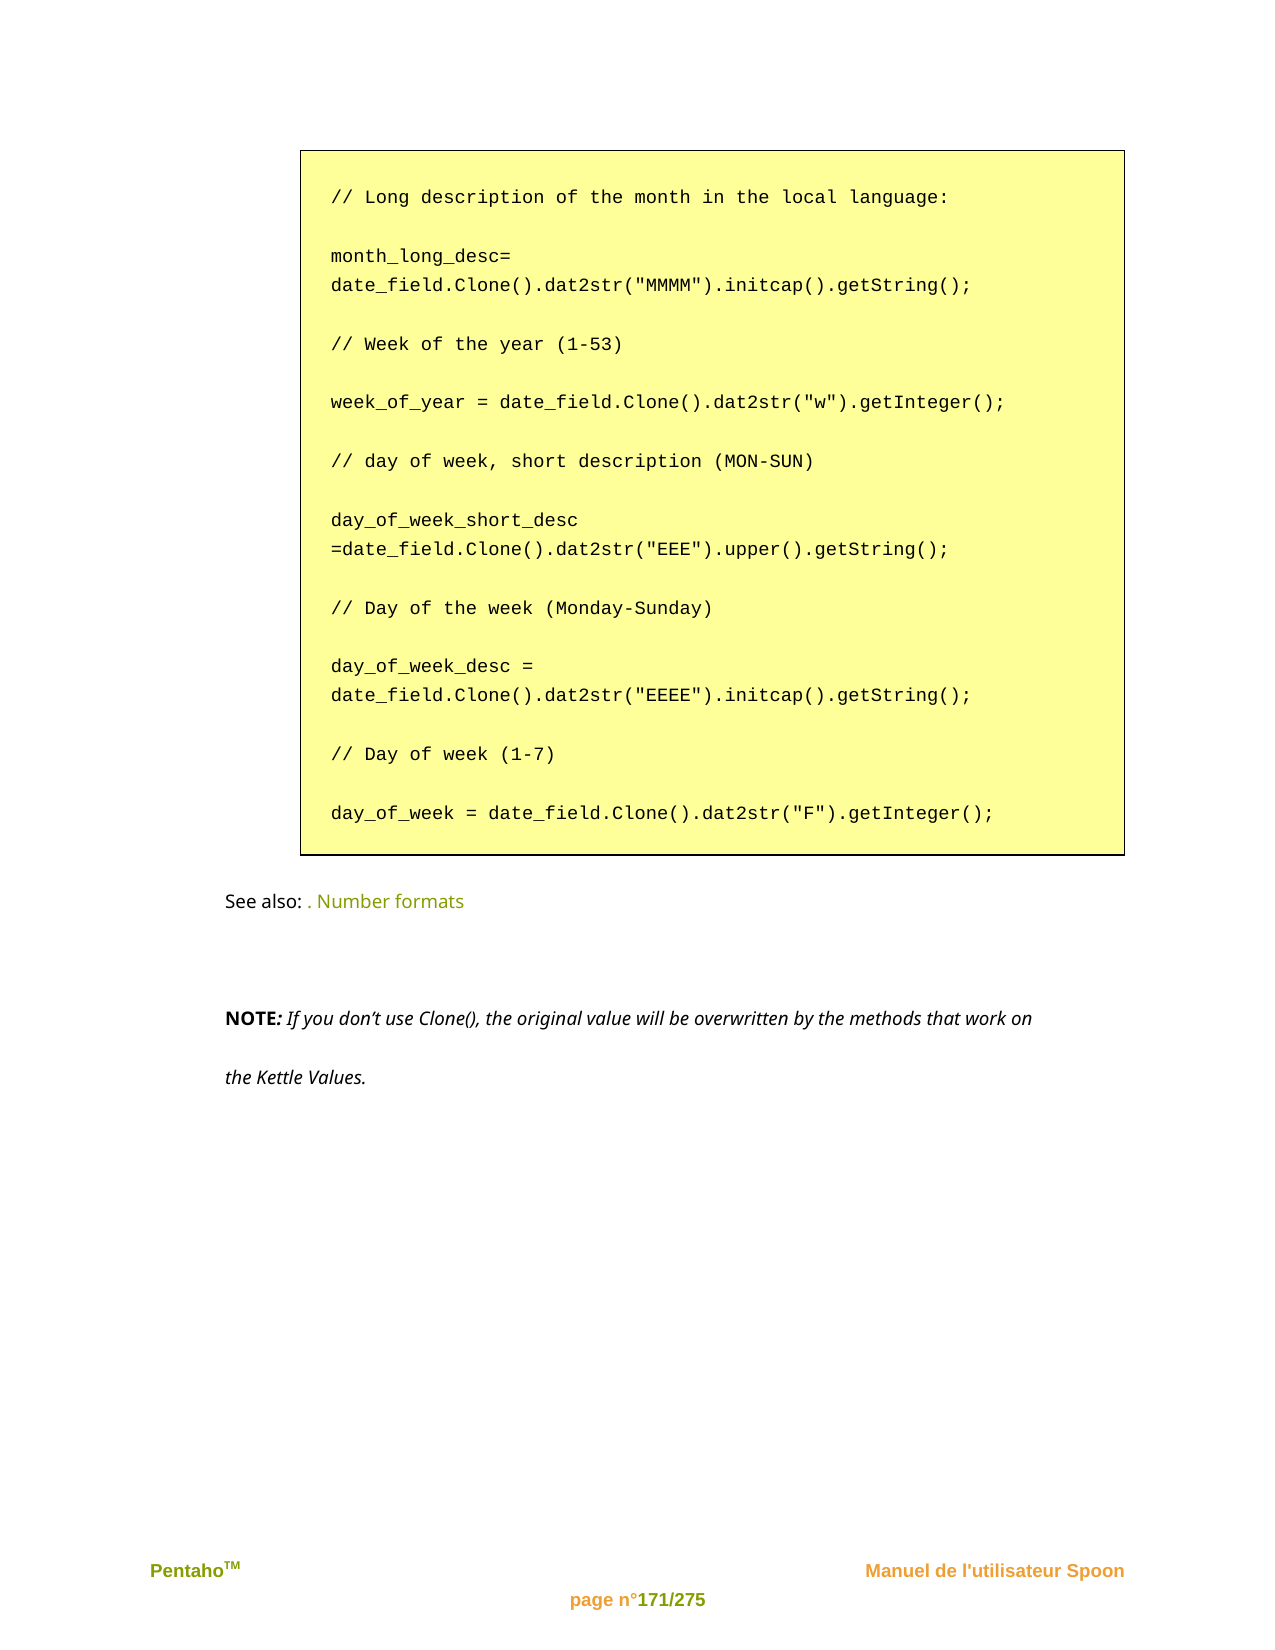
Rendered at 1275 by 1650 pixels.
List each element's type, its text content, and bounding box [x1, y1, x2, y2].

text // day of week, short description (MON-SUN) [301, 414, 1124, 472]
text week_of_year = date_field.Clone().dat2str("w").getInteger(); [301, 355, 1124, 414]
text // Week of the year (1-53) [301, 296, 1124, 355]
text the Kettle Values. [225, 1061, 1125, 1090]
text day_of_week = date_field.Clone().dat2str("F").getInteger(); [301, 765, 1124, 854]
text NOTE: If you don’t use Clone(), the original value will be overwritten by the methods that work on [225, 1002, 1125, 1031]
text // Day of the week (Monday-Sunday) [301, 560, 1124, 619]
text // Long description of the month in the local language: [301, 151, 1124, 209]
text See also: . Number formats [225, 885, 1125, 914]
text month_long_desc= date_field.Clone().dat2str("MMMM").initcap().getString(); [301, 209, 1124, 296]
text day_of_week_short_desc =date_field.Clone().dat2str("EEE").upper().getString(); [301, 472, 1124, 560]
text // Day of week (1-7) [301, 707, 1124, 765]
text day_of_week_desc = date_field.Clone().dat2str("EEEE").initcap().getString(); [301, 619, 1124, 707]
